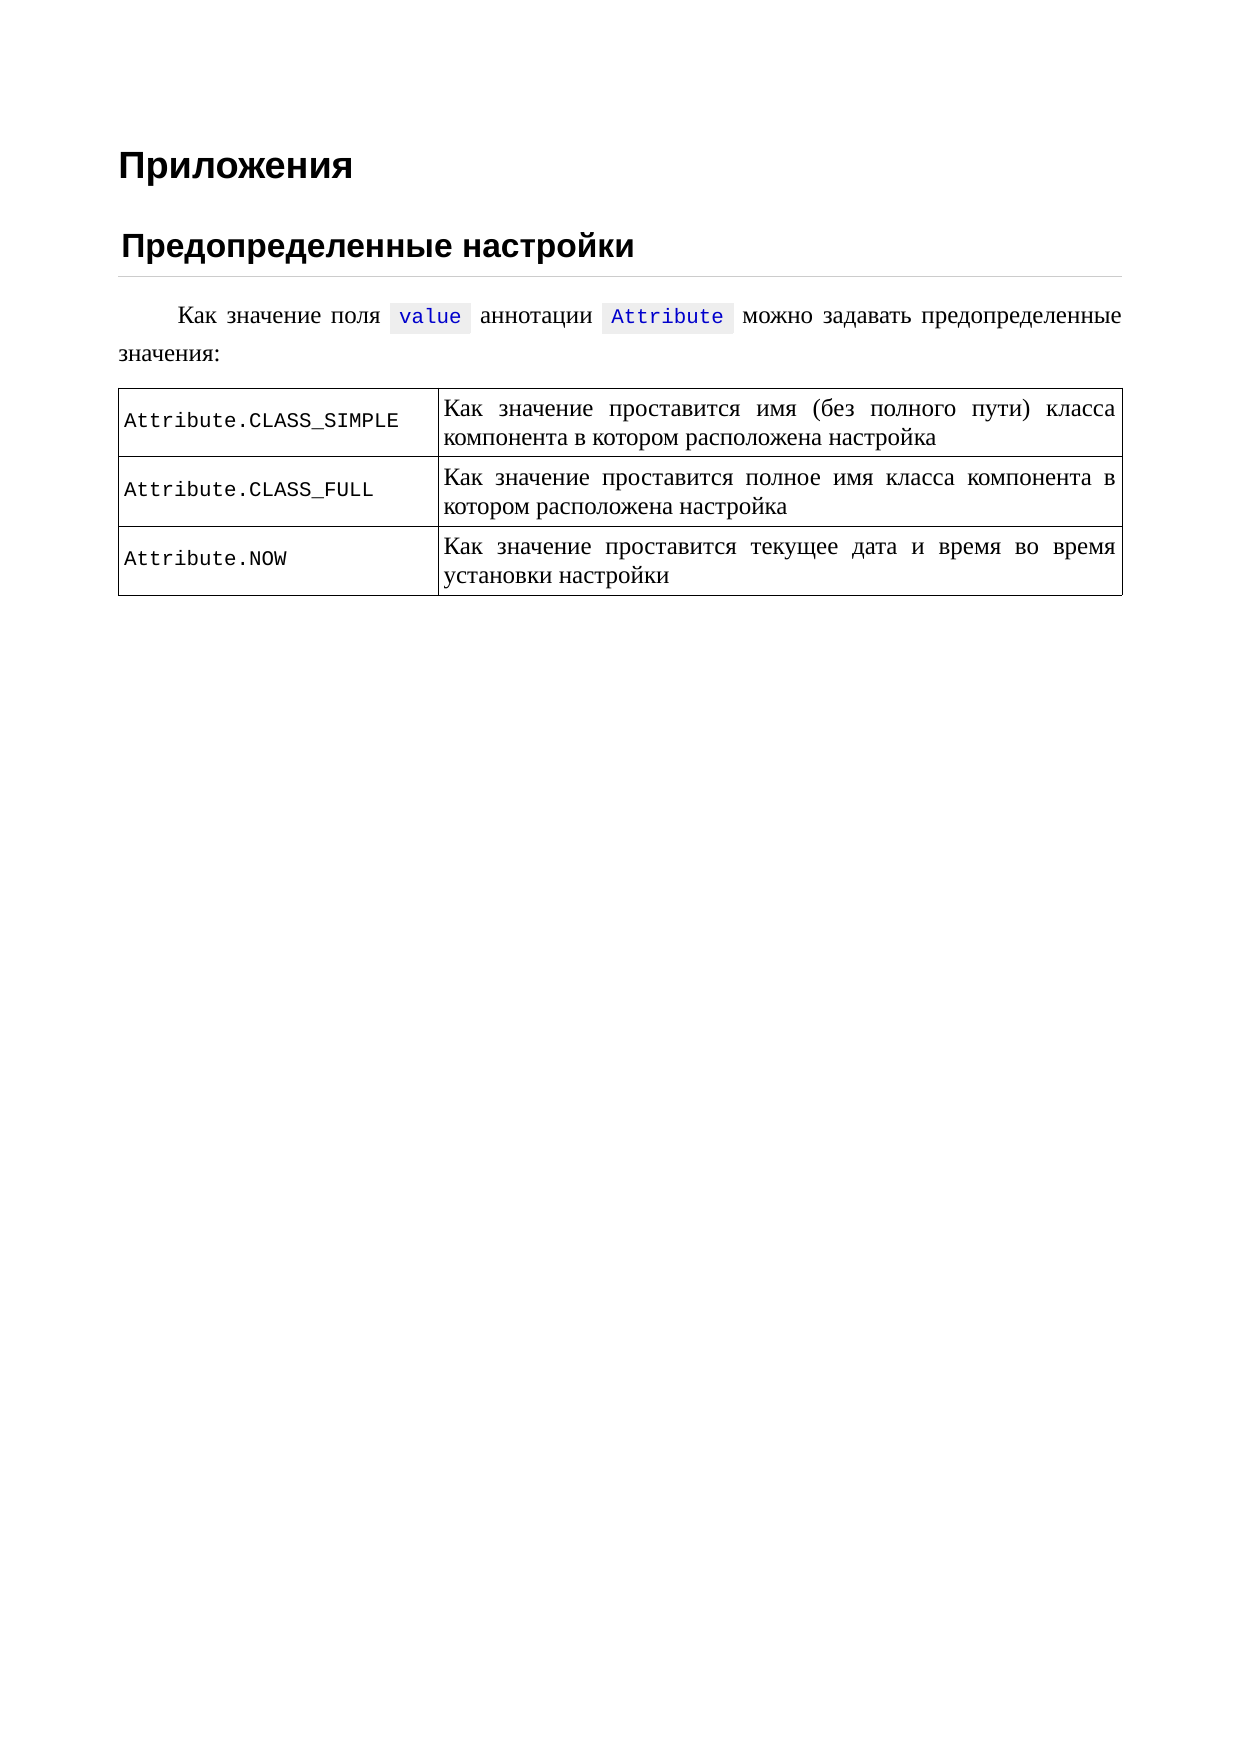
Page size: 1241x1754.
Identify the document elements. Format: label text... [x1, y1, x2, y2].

table_cell Attribute.CLASS_FULL [119, 457, 438, 526]
table_cell Как значение проставится полное имя класса компонента в котором расположена настройка [439, 457, 1122, 526]
subtitle Приложения [118, 143, 1122, 187]
table_header Attribute.CLASS_SIMPLE [119, 389, 438, 456]
table_header Как значение проставится имя (без полного пути) класса компонента в котором расположена настройка [439, 389, 1122, 456]
table_cell Как значение проставится текущее дата и время во время установки настройки [439, 527, 1122, 594]
subtitle Предопределенные настройки [118, 223, 1122, 276]
table_cell Attribute.NOW [119, 527, 438, 594]
text Как значение поля value аннотации Attribute можно задавать предопределенные значения: [118, 300, 1122, 367]
